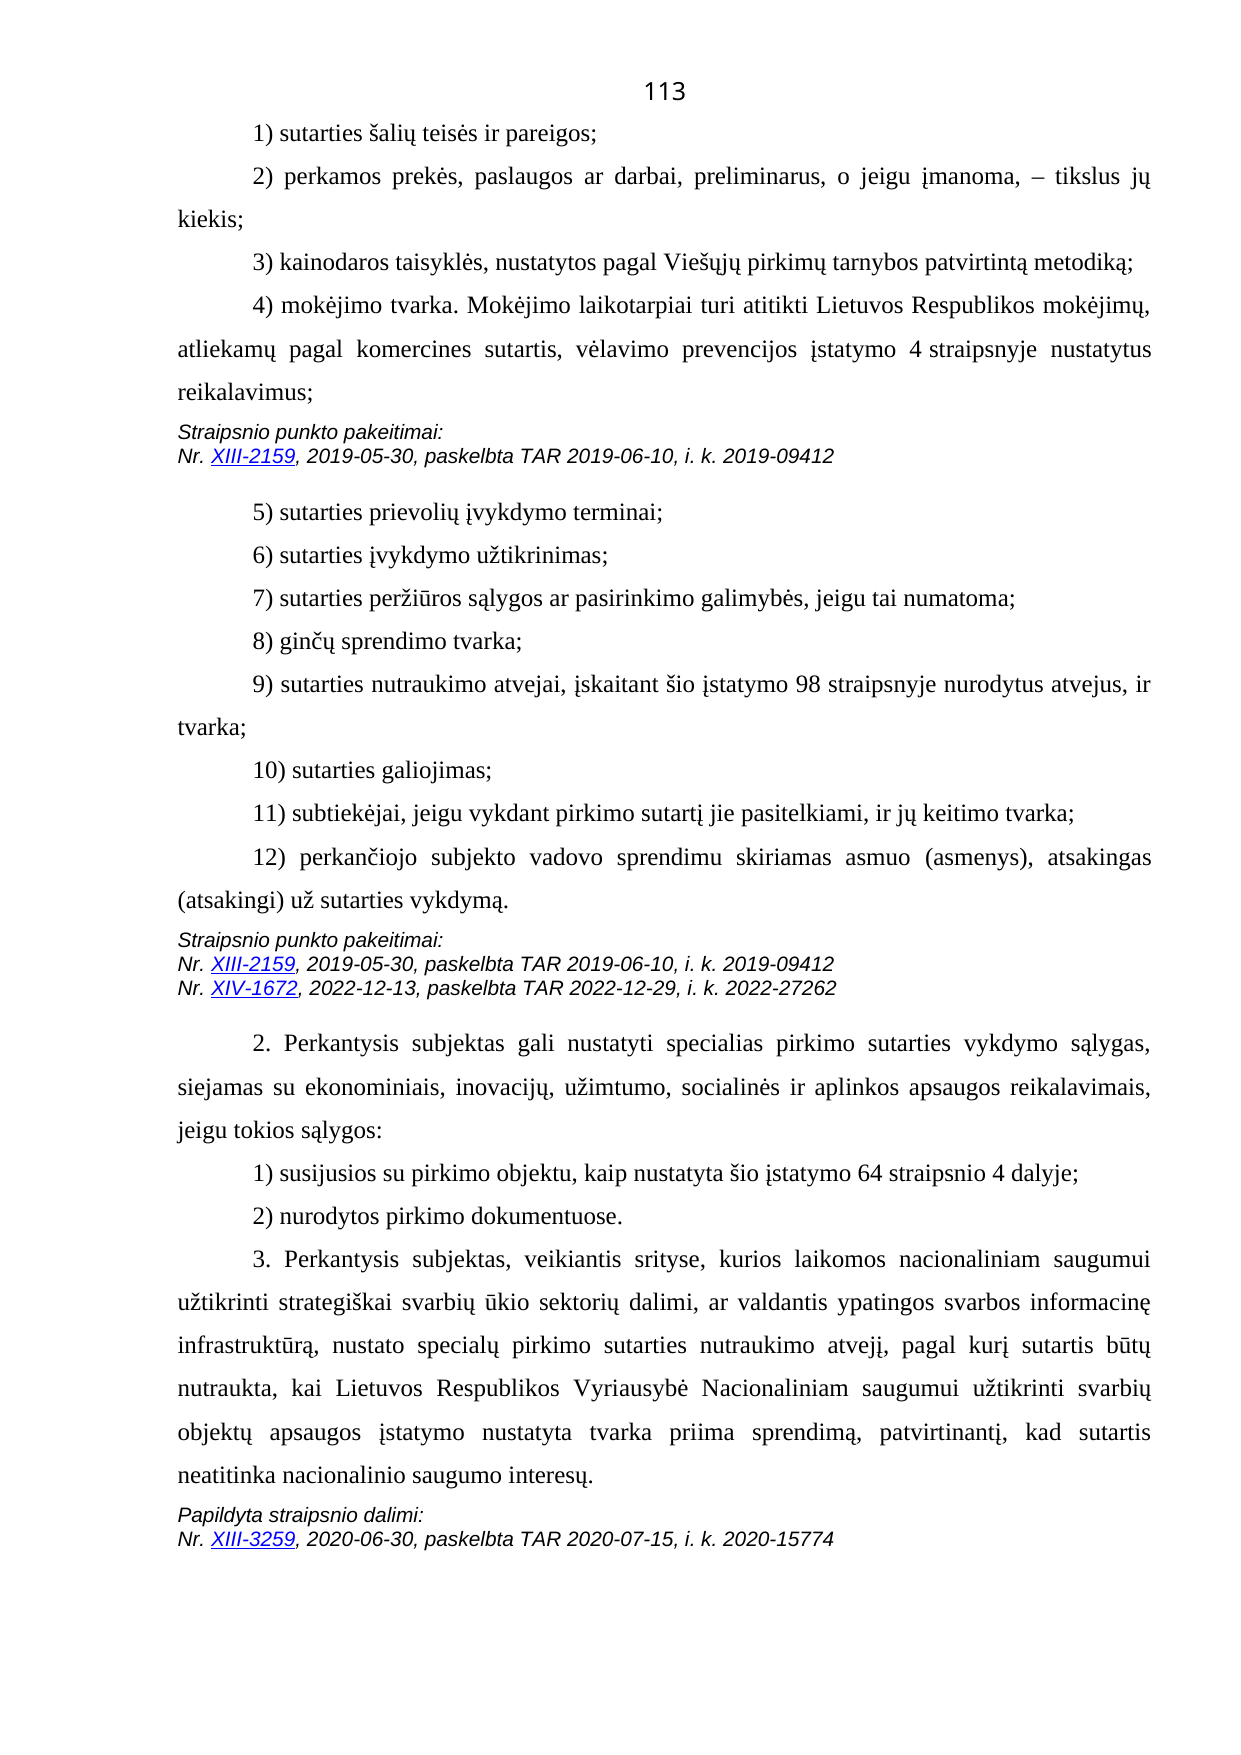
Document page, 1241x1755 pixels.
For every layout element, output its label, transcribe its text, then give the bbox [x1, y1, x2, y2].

text Nr. XIII-2159, 2019-05-30, paskelbta TAR 2019-06-10, i. k. 2019-09412 [177, 444, 1152, 468]
text 1) sutarties šalių teisės ir pareigos; [177, 118, 1152, 147]
text 3) kainodaros taisyklės, nustatytos pagal Viešųjų pirkimų tarnybos patvirtintą metodiką; [177, 247, 1152, 276]
text 2) nurodytos pirkimo dokumentuose. [177, 1201, 1152, 1230]
text Nr. XIII-3259, 2020-06-30, paskelbta TAR 2020-07-15, i. k. 2020-15774 [177, 1527, 1152, 1551]
text Nr. XIII-2159, 2019-05-30, paskelbta TAR 2019-06-10, i. k. 2019-09412 [177, 952, 1152, 976]
text 2. Perkantysis subjektas gali nustatyti specialias pirkimo sutarties vykdymo sąlygas, siejamas su ekonominiais, inovacijų, užimtumo, socialinės ir aplinkos apsaugos reikalavimais, jeigu tokios sąlygos: [177, 1028, 1152, 1143]
text 11) subtiekėjai, jeigu vykdant pirkimo sutartį jie pasitelkiami, ir jų keitimo tvarka; [177, 798, 1152, 827]
text 4) mokėjimo tvarka. Mokėjimo laikotarpiai turi atitikti Lietuvos Respublikos mokėjimų, atliekamų pagal komercines sutartis, vėlavimo prevencijos įstatymo 4 straipsnyje nustatytus reikalavimus; [177, 291, 1152, 406]
text 1) susijusios su pirkimo objektu, kaip nustatyta šio įstatymo 64 straipsnio 4 dalyje; [177, 1158, 1152, 1187]
text 12) perkančiojo subjekto vadovo sprendimu skiriamas asmuo (asmenys), atsakingas (atsakingi) už sutarties vykdymą. [177, 842, 1152, 913]
text 9) sutarties nutraukimo atvejai, įskaitant šio įstatymo 98 straipsnyje nurodytus atvejus, ir tvarka; [177, 669, 1152, 741]
text 2) perkamos prekės, paslaugos ar darbai, preliminarus, o jeigu įmanoma, – tikslus jų kiekis; [177, 161, 1152, 233]
text 3. Perkantysis subjektas, veikiantis srityse, kurios laikomos nacionaliniam saugumui užtikrinti strategiškai svarbių ūkio sektorių dalimi, ar valdantis ypatingos svarbos informacinę infrastruktūrą, nustato specialų pirkimo sutarties nutraukimo atvejį, pagal kurį sutartis būtų nutraukta, kai Lietuvos Respublikos Vyriausybė Nacionaliniam saugumui užtikrinti svarbių objektų apsaugos įstatymo nustatyta tvarka priima sprendimą, patvirtinantį, kad sutartis neatitinka nacionalinio saugumo interesų. [177, 1244, 1152, 1488]
text Nr. XIV-1672, 2022-12-13, paskelbta TAR 2022-12-29, i. k. 2022-27262 [177, 976, 1152, 1000]
text 10) sutarties galiojimas; [177, 755, 1152, 784]
text Papildyta straipsnio dalimi: [177, 1503, 1152, 1527]
text 5) sutarties prievolių įvykdymo terminai; [177, 497, 1152, 525]
text 6) sutarties įvykdymo užtikrinimas; [177, 540, 1152, 568]
text 7) sutarties peržiūros sąlygos ar pasirinkimo galimybės, jeigu tai numatoma; [177, 583, 1152, 612]
text Straipsnio punkto pakeitimai: [177, 928, 1152, 952]
text 8) ginčų sprendimo tvarka; [177, 626, 1152, 655]
text Straipsnio punkto pakeitimai: [177, 420, 1152, 444]
